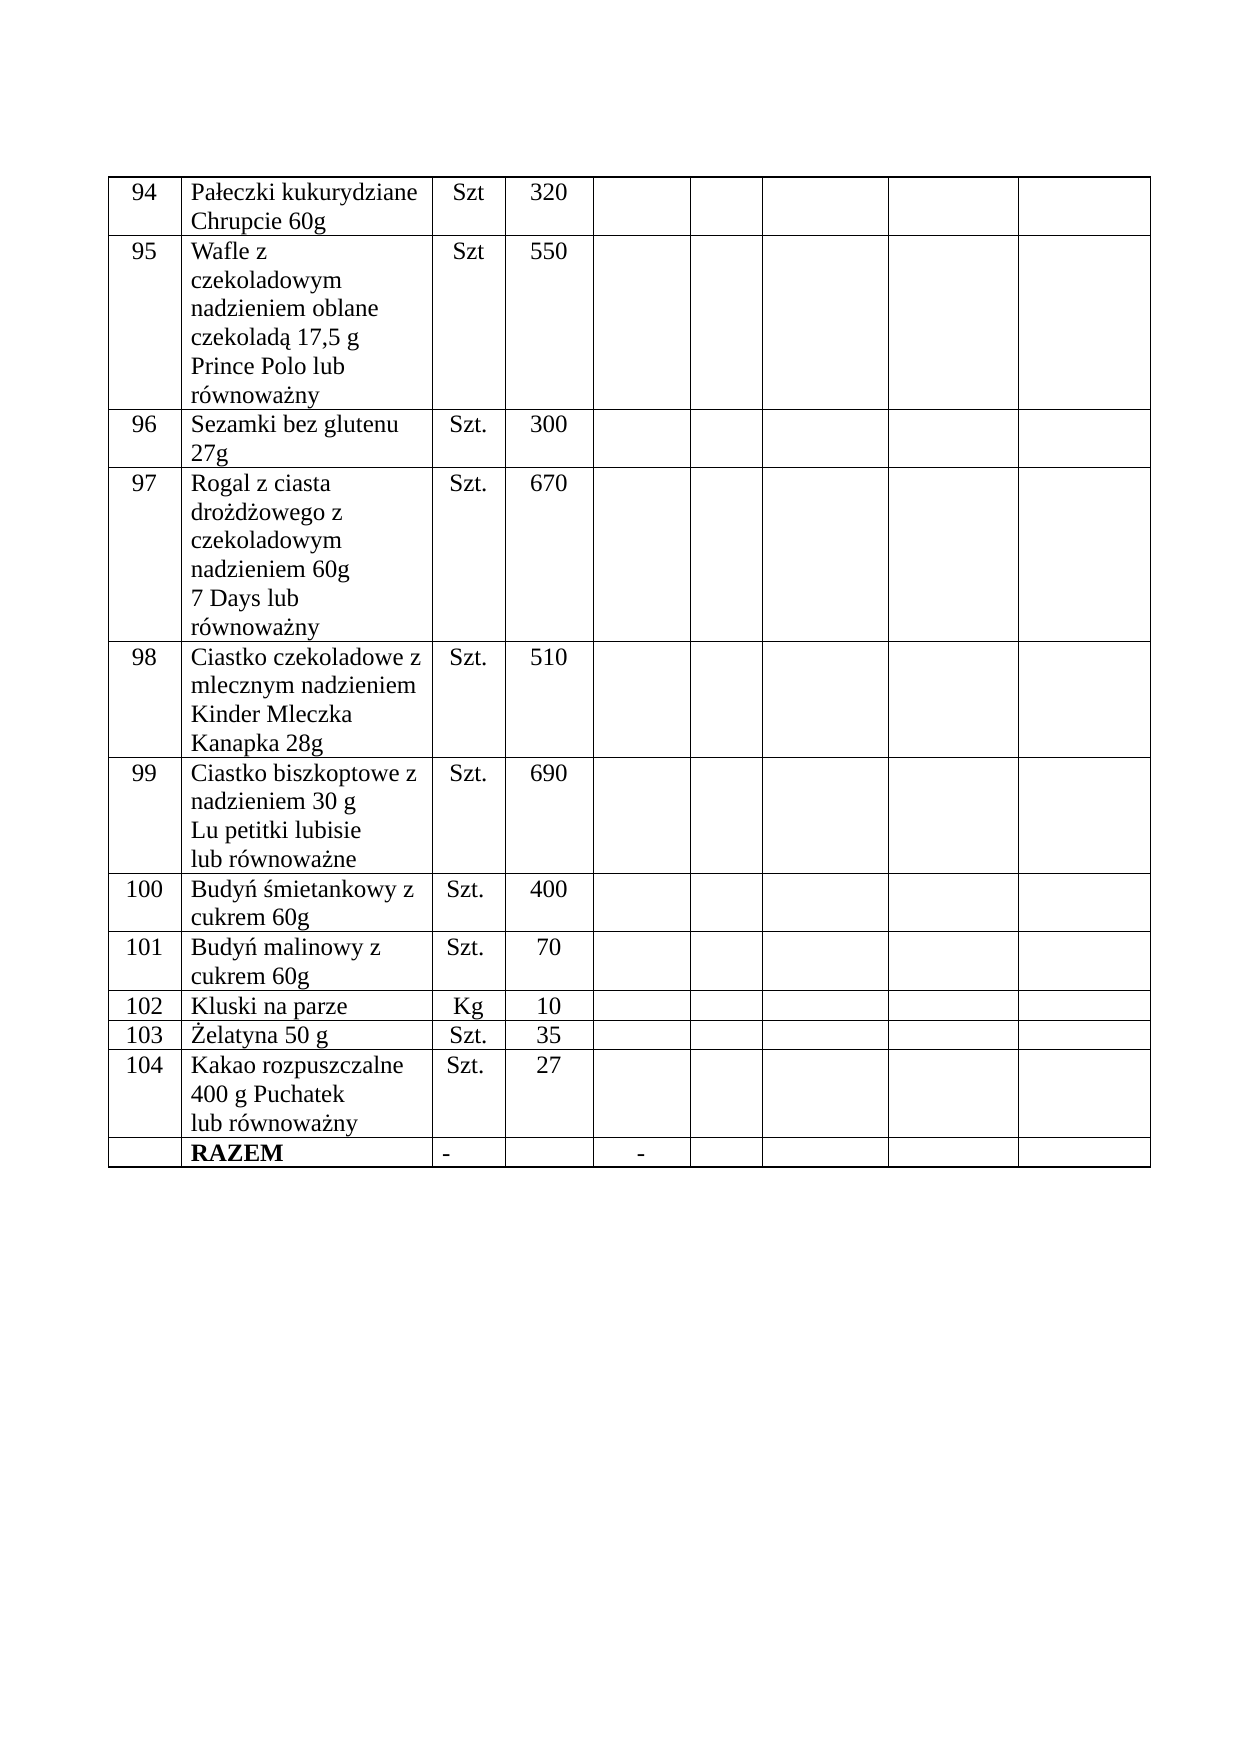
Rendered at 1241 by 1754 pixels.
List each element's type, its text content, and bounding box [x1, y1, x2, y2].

table_cell Szt. [433, 642, 505, 757]
table_cell [691, 991, 762, 1019]
table_cell [1019, 410, 1150, 467]
table_cell [889, 468, 1018, 641]
table_cell 300 [506, 410, 593, 467]
table_cell [594, 410, 690, 467]
table_cell 104 [109, 1050, 181, 1137]
table_cell 510 [506, 642, 593, 757]
table_cell [763, 1050, 888, 1137]
table_cell Szt. [433, 1050, 505, 1137]
table_cell 35 [506, 1021, 593, 1049]
table_cell [691, 1138, 762, 1166]
table_cell [1019, 1021, 1150, 1049]
table_cell Szt. [433, 1021, 505, 1049]
table_cell Szt [433, 236, 505, 408]
table_cell [594, 991, 690, 1019]
table_cell [594, 236, 690, 408]
table_cell [763, 468, 888, 641]
table_cell [763, 178, 888, 235]
table_cell Kluski na parze [182, 991, 432, 1019]
table_cell Ciastko czekoladowe z mlecznym nadzieniem Kinder Mleczka Kanapka 28g [182, 642, 432, 757]
table_cell 97 [109, 468, 181, 641]
table_cell [594, 1021, 690, 1049]
table_cell [691, 236, 762, 408]
table_cell [763, 932, 888, 990]
table_cell [594, 874, 690, 931]
table_cell [763, 991, 888, 1019]
table_cell [691, 468, 762, 641]
table_cell [1019, 1138, 1150, 1166]
table_cell 550 [506, 236, 593, 408]
table_cell Szt. [433, 758, 505, 873]
table_cell [691, 1021, 762, 1049]
table_cell 27 [506, 1050, 593, 1137]
table_cell Szt. [433, 410, 505, 467]
table_cell Budyń malinowy z cukrem 60g [182, 932, 432, 990]
table_cell [691, 874, 762, 931]
table_cell [763, 236, 888, 408]
table_cell [889, 642, 1018, 757]
table_cell [506, 1138, 593, 1166]
table_cell [691, 410, 762, 467]
table_cell Szt [433, 178, 505, 235]
table_cell Rogal z ciasta drożdżowego z czekoladowym nadzieniem 60g 7 Days lub równoważny [182, 468, 432, 641]
table_cell [889, 874, 1018, 931]
table_cell [109, 1138, 181, 1166]
table_cell 690 [506, 758, 593, 873]
table_cell [1019, 642, 1150, 757]
table_cell [691, 932, 762, 990]
table_cell 94 [109, 178, 181, 235]
table_cell [889, 1050, 1018, 1137]
table_cell [1019, 178, 1150, 235]
table_cell [1019, 236, 1150, 408]
table_cell [594, 468, 690, 641]
table_cell [594, 1050, 690, 1137]
table_cell 95 [109, 236, 181, 408]
table_cell [1019, 758, 1150, 873]
table_cell [1019, 1050, 1150, 1137]
table_cell Ciastko biszkoptowe z nadzieniem 30 g Lu petitki lubisie lub równoważne [182, 758, 432, 873]
table_cell [889, 932, 1018, 990]
table_cell [763, 410, 888, 467]
table_cell [691, 1050, 762, 1137]
table_cell Kg [433, 991, 505, 1019]
table_cell 99 [109, 758, 181, 873]
table_cell [889, 758, 1018, 873]
table_cell [889, 236, 1018, 408]
table_cell [594, 758, 690, 873]
table_cell Kakao rozpuszczalne 400 g Puchatek lub równoważny [182, 1050, 432, 1137]
table_cell Szt. [433, 874, 505, 931]
table_cell [691, 642, 762, 757]
table_cell Żelatyna 50 g [182, 1021, 432, 1049]
table_cell [889, 410, 1018, 467]
table_cell 100 [109, 874, 181, 931]
table_cell [1019, 468, 1150, 641]
table_cell - [433, 1138, 505, 1166]
table_cell 320 [506, 178, 593, 235]
table_cell [889, 1138, 1018, 1166]
table_cell [889, 991, 1018, 1019]
table_cell 10 [506, 991, 593, 1019]
table_cell [889, 1021, 1018, 1049]
table_cell 670 [506, 468, 593, 641]
table_cell [594, 932, 690, 990]
table_cell Sezamki bez glutenu 27g [182, 410, 432, 467]
table_cell - [594, 1138, 690, 1166]
table_cell 101 [109, 932, 181, 990]
table_cell [763, 1021, 888, 1049]
table_cell Wafle z czekoladowym nadzieniem oblane czekoladą 17,5 g Prince Polo lub równoważny [182, 236, 432, 408]
table_cell [1019, 932, 1150, 990]
table_cell [594, 178, 690, 235]
table_cell [691, 178, 762, 235]
table_cell Szt. [433, 468, 505, 641]
table_cell 400 [506, 874, 593, 931]
table_cell [1019, 874, 1150, 931]
table_cell 103 [109, 1021, 181, 1049]
table_cell 102 [109, 991, 181, 1019]
table_cell Szt. [433, 932, 505, 990]
table_cell [691, 758, 762, 873]
table_cell RAZEM [182, 1138, 432, 1166]
table_cell Budyń śmietankowy z cukrem 60g [182, 874, 432, 931]
table_cell 70 [506, 932, 593, 990]
table_cell [594, 642, 690, 757]
table_cell [763, 1138, 888, 1166]
table_cell Pałeczki kukurydziane Chrupcie 60g [182, 178, 432, 235]
table_cell [1019, 991, 1150, 1019]
table_cell 98 [109, 642, 181, 757]
table_cell [763, 874, 888, 931]
table_cell [889, 178, 1018, 235]
table_cell 96 [109, 410, 181, 467]
table_cell [763, 642, 888, 757]
table_cell [763, 758, 888, 873]
